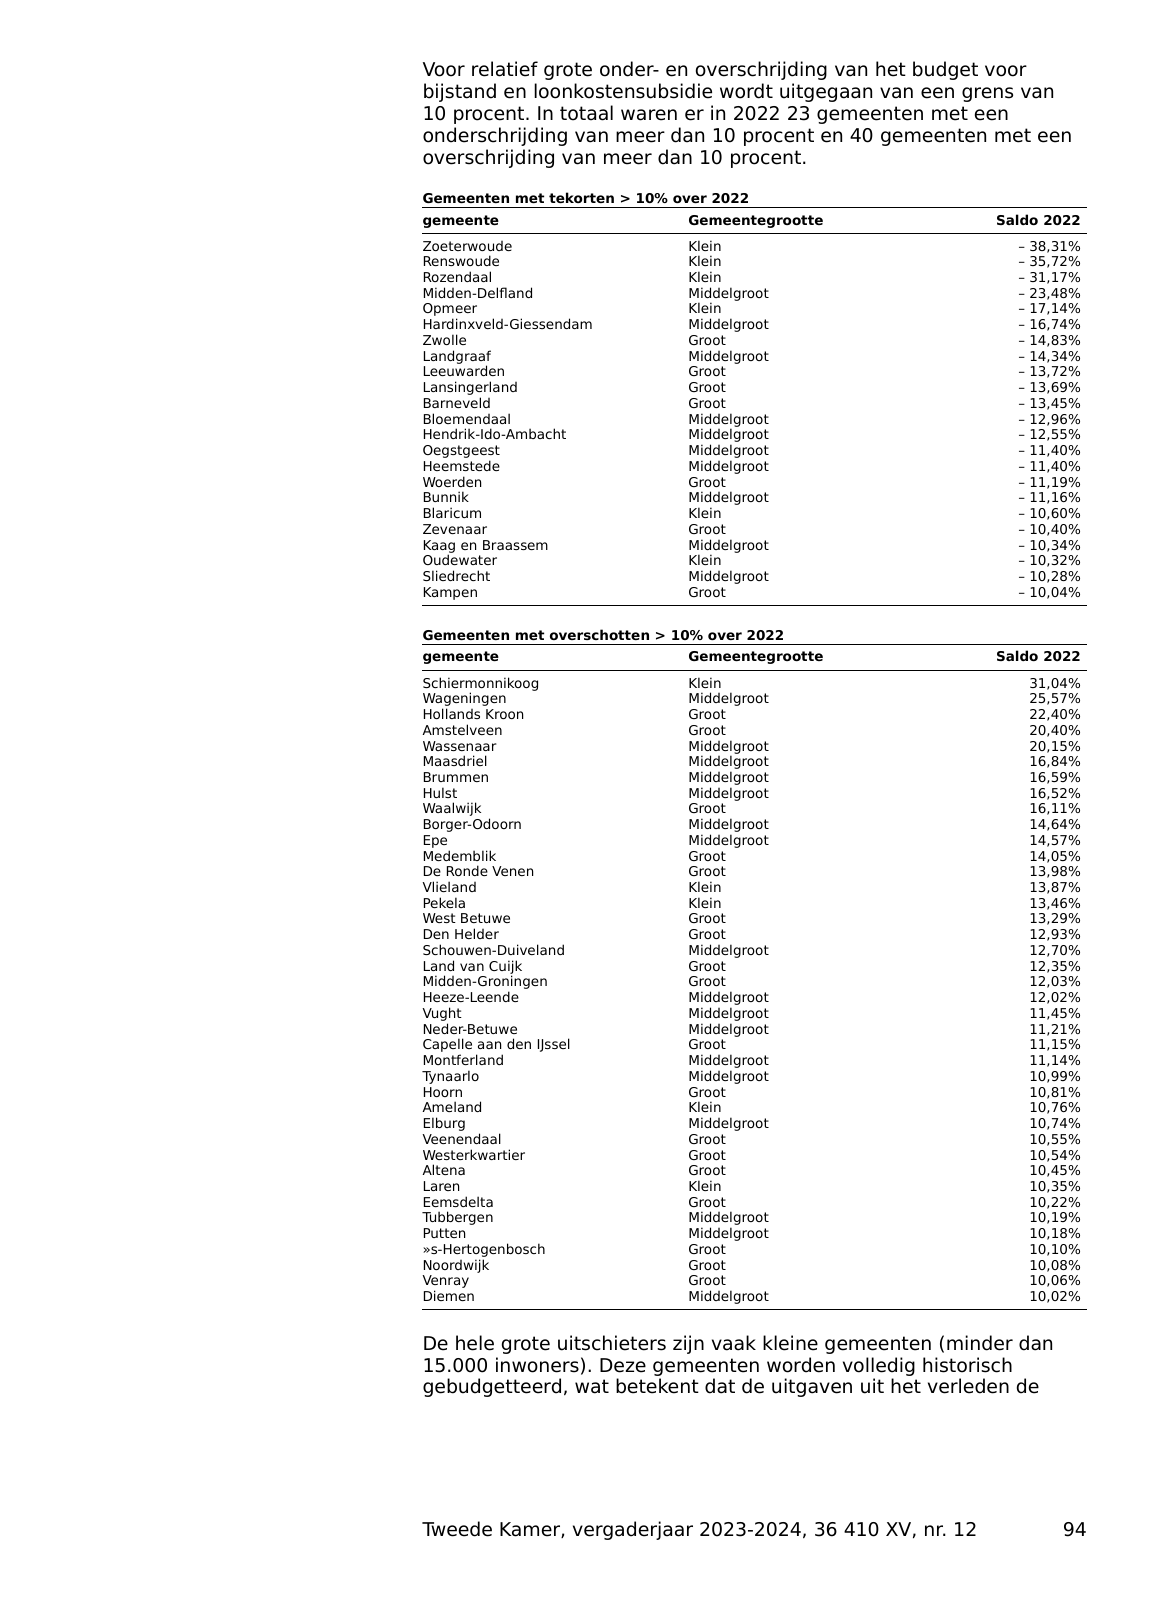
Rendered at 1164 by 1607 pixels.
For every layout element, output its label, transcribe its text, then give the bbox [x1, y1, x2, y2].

table_cell Middelgroot [682, 349, 948, 364]
table_cell Lansingerland [422, 380, 682, 396]
table_cell Montferland [422, 1053, 682, 1069]
table_cell 10,02% [948, 1289, 1087, 1309]
table_cell Middelgroot [682, 1053, 948, 1069]
table_cell Vught [422, 1006, 682, 1021]
table_cell Middelgroot [682, 1226, 948, 1242]
table_cell Middelgroot [682, 427, 948, 443]
table_cell Groot [682, 1147, 948, 1163]
table_cell »s-Hertogenbosch [422, 1242, 682, 1257]
table_cell 10,06% [948, 1273, 1087, 1289]
table_cell – 10,04% [948, 585, 1087, 605]
table_cell – 11,40% [948, 443, 1087, 459]
table_cell Hulst [422, 786, 682, 801]
table_cell – 12,55% [948, 427, 1087, 443]
table_cell Putten [422, 1226, 682, 1242]
table_cell Groot [682, 911, 948, 927]
table_cell 10,10% [948, 1242, 1087, 1257]
table_cell Groot [682, 396, 948, 411]
table_cell Heemstede [422, 459, 682, 474]
table_cell Groot [682, 585, 948, 605]
table_cell Rozendaal [422, 270, 682, 286]
table_cell Klein [682, 553, 948, 569]
table_cell Groot [682, 1258, 948, 1273]
table_cell Wageningen [422, 691, 682, 707]
table_cell Klein [682, 1100, 948, 1116]
table_cell 10,19% [948, 1210, 1087, 1226]
table_cell Zwolle [422, 333, 682, 348]
table_cell gemeente [422, 645, 682, 670]
table_cell 10,22% [948, 1195, 1087, 1210]
table_cell 12,70% [948, 943, 1087, 958]
table_cell – 13,72% [948, 364, 1087, 380]
table_cell – 10,28% [948, 569, 1087, 584]
table_cell – 11,19% [948, 474, 1087, 490]
table_cell 31,04% [948, 671, 1087, 691]
table_cell Schiermonnikoog [422, 671, 682, 691]
table_cell Middelgroot [682, 691, 948, 707]
table_cell Amstelveen [422, 723, 682, 738]
table_cell Midden-Groningen [422, 974, 682, 990]
table_cell Groot [682, 1163, 948, 1179]
table_cell Hendrik-Ido-Ambacht [422, 427, 682, 443]
table_cell Middelgroot [682, 1006, 948, 1021]
table_cell Middelgroot [682, 443, 948, 459]
table_cell Middelgroot [682, 786, 948, 801]
table_cell Middelgroot [682, 754, 948, 770]
table_cell Vlieland [422, 880, 682, 896]
table_cell 10,81% [948, 1084, 1087, 1100]
table_cell gemeente [422, 208, 682, 233]
table_cell Wassenaar [422, 738, 682, 754]
table_cell Ameland [422, 1100, 682, 1116]
table_cell Laren [422, 1179, 682, 1194]
table_cell 10,99% [948, 1069, 1087, 1084]
table_cell De Ronde Venen [422, 864, 682, 880]
table_cell Venray [422, 1273, 682, 1289]
table_cell Blaricum [422, 506, 682, 522]
table_cell Capelle aan den IJssel [422, 1037, 682, 1053]
table_cell Hoorn [422, 1084, 682, 1100]
table_cell – 13,45% [948, 396, 1087, 411]
table_cell Noordwijk [422, 1258, 682, 1273]
table_cell 11,21% [948, 1021, 1087, 1037]
table_cell Hollands Kroon [422, 707, 682, 723]
table_cell Medemblik [422, 849, 682, 864]
table_cell Middelgroot [682, 770, 948, 786]
table_cell 13,98% [948, 864, 1087, 880]
table_cell 13,46% [948, 896, 1087, 911]
table_cell Klein [682, 301, 948, 317]
table_cell Sliedrecht [422, 569, 682, 584]
table_cell 10,08% [948, 1258, 1087, 1273]
table_cell Middelgroot [682, 990, 948, 1006]
table_cell 12,35% [948, 959, 1087, 974]
table_cell Hardinxveld-Giessendam [422, 317, 682, 333]
table_cell Klein [682, 270, 948, 286]
table_cell Waalwijk [422, 801, 682, 817]
table_cell 16,52% [948, 786, 1087, 801]
table_cell 14,57% [948, 833, 1087, 848]
table_cell Zevenaar [422, 522, 682, 537]
table_cell Woerden [422, 474, 682, 490]
table_cell Oegstgeest [422, 443, 682, 459]
table_cell Groot [682, 974, 948, 990]
table_cell – 23,48% [948, 286, 1087, 301]
table_cell Gemeentegrootte [682, 208, 948, 233]
table_cell 12,03% [948, 974, 1087, 990]
table_cell 11,45% [948, 1006, 1087, 1021]
table_cell 10,76% [948, 1100, 1087, 1116]
table_cell Groot [682, 333, 948, 348]
table_cell Veenendaal [422, 1132, 682, 1147]
table_cell Midden-Delfland [422, 286, 682, 301]
table_cell Elburg [422, 1116, 682, 1132]
table_cell Leeuwarden [422, 364, 682, 380]
table_cell 20,15% [948, 738, 1087, 754]
table_cell Middelgroot [682, 1116, 948, 1132]
table_cell 13,29% [948, 911, 1087, 927]
table_cell Middelgroot [682, 1021, 948, 1037]
table_cell Middelgroot [682, 943, 948, 958]
table_cell Middelgroot [682, 411, 948, 427]
text De hele grote uitschieters zijn vaak kleine gemeenten (minder dan 15.000 inwoners). Deze gemeenten worden volledig historisch gebudgetteerd, wat betekent dat de uitgaven uit het verleden de [422, 1332, 1087, 1398]
table_cell Borger-Odoorn [422, 817, 682, 833]
table_cell Tynaarlo [422, 1069, 682, 1084]
table_cell Middelgroot [682, 286, 948, 301]
table_cell Pekela [422, 896, 682, 911]
table_cell Middelgroot [682, 490, 948, 506]
table_cell Groot [682, 1084, 948, 1100]
table_cell Groot [682, 380, 948, 396]
table_cell – 11,40% [948, 459, 1087, 474]
table_cell Renswoude [422, 254, 682, 270]
table_cell – 31,17% [948, 270, 1087, 286]
table_cell 14,64% [948, 817, 1087, 833]
table_cell Opmeer [422, 301, 682, 317]
table_cell Groot [682, 522, 948, 537]
table_cell Brummen [422, 770, 682, 786]
table_cell 10,74% [948, 1116, 1087, 1132]
table_cell Maasdriel [422, 754, 682, 770]
table_cell – 13,69% [948, 380, 1087, 396]
table_cell 10,35% [948, 1179, 1087, 1194]
table_cell 14,05% [948, 849, 1087, 864]
table_cell Groot [682, 927, 948, 943]
table_cell Middelgroot [682, 817, 948, 833]
table_cell Groot [682, 1273, 948, 1289]
table_cell Gemeentegrootte [682, 645, 948, 670]
table_cell Heeze-Leende [422, 990, 682, 1006]
table_header Gemeenten met tekorten > 10% over 2022 [422, 191, 1087, 207]
table_cell Klein [682, 880, 948, 896]
table_cell Groot [682, 1037, 948, 1053]
table_cell Tubbergen [422, 1210, 682, 1226]
table_cell Eemsdelta [422, 1195, 682, 1210]
table_cell – 10,40% [948, 522, 1087, 537]
table_cell Landgraaf [422, 349, 682, 364]
table_cell Middelgroot [682, 738, 948, 754]
table_cell Zoeterwoude [422, 234, 682, 254]
table_cell Groot [682, 723, 948, 738]
table_cell 22,40% [948, 707, 1087, 723]
table_cell 10,45% [948, 1163, 1087, 1179]
table_cell Klein [682, 234, 948, 254]
table_cell Barneveld [422, 396, 682, 411]
table_cell Groot [682, 959, 948, 974]
table_cell West Betuwe [422, 911, 682, 927]
table_cell 16,84% [948, 754, 1087, 770]
table_cell Neder-Betuwe [422, 1021, 682, 1037]
table_cell 10,18% [948, 1226, 1087, 1242]
table_cell Groot [682, 1195, 948, 1210]
table_cell – 16,74% [948, 317, 1087, 333]
table_cell Land van Cuijk [422, 959, 682, 974]
table_cell Middelgroot [682, 1210, 948, 1226]
table_cell Bunnik [422, 490, 682, 506]
table_header Gemeenten met overschotten > 10% over 2022 [422, 628, 1087, 643]
table_cell Westerkwartier [422, 1147, 682, 1163]
table_cell Bloemendaal [422, 411, 682, 427]
table_cell – 10,34% [948, 537, 1087, 553]
table_cell – 17,14% [948, 301, 1087, 317]
table_cell Kaag en Braassem [422, 537, 682, 553]
table_cell – 12,96% [948, 411, 1087, 427]
table_cell Saldo 2022 [948, 645, 1087, 670]
table_cell 10,55% [948, 1132, 1087, 1147]
table_cell Oudewater [422, 553, 682, 569]
table_cell 20,40% [948, 723, 1087, 738]
table_cell Groot [682, 1132, 948, 1147]
table_cell Klein [682, 896, 948, 911]
table_cell Klein [682, 1179, 948, 1194]
table_cell Middelgroot [682, 569, 948, 584]
table_cell Klein [682, 254, 948, 270]
table_cell Middelgroot [682, 833, 948, 848]
table_cell – 14,34% [948, 349, 1087, 364]
table_cell – 38,31% [948, 234, 1087, 254]
table_cell Epe [422, 833, 682, 848]
table_cell Kampen [422, 585, 682, 605]
table_cell 16,11% [948, 801, 1087, 817]
table_cell Groot [682, 364, 948, 380]
table_cell 10,54% [948, 1147, 1087, 1163]
table_cell Groot [682, 864, 948, 880]
table_cell Groot [682, 1242, 948, 1257]
table_cell 16,59% [948, 770, 1087, 786]
table_cell Middelgroot [682, 1289, 948, 1309]
table_cell 12,02% [948, 990, 1087, 1006]
table_cell 12,93% [948, 927, 1087, 943]
table_cell 11,14% [948, 1053, 1087, 1069]
table_cell – 14,83% [948, 333, 1087, 348]
table_cell – 10,32% [948, 553, 1087, 569]
table_cell Middelgroot [682, 537, 948, 553]
table_cell Altena [422, 1163, 682, 1179]
table_cell – 35,72% [948, 254, 1087, 270]
table_cell Middelgroot [682, 1069, 948, 1084]
table_cell Middelgroot [682, 317, 948, 333]
table_cell Klein [682, 671, 948, 691]
table_cell – 10,60% [948, 506, 1087, 522]
table_cell Groot [682, 474, 948, 490]
table_cell Middelgroot [682, 459, 948, 474]
table_cell Groot [682, 707, 948, 723]
table_cell 25,57% [948, 691, 1087, 707]
table_cell Klein [682, 506, 948, 522]
table_cell Schouwen-Duiveland [422, 943, 682, 958]
table_cell Groot [682, 801, 948, 817]
table_cell – 11,16% [948, 490, 1087, 506]
table_cell Den Helder [422, 927, 682, 943]
table_cell Diemen [422, 1289, 682, 1309]
text Voor relatief grote onder- en overschrijding van het budget voor bijstand en loonkostensubsidie wordt uitgegaan van een grens van 10 procent. In totaal waren er in 2022 23 gemeenten met een onderschrijding van meer dan 10 procent en 40 gemeenten met een overschrijding van meer dan 10 procent. [422, 59, 1087, 169]
table_cell 11,15% [948, 1037, 1087, 1053]
table_cell Groot [682, 849, 948, 864]
table_cell 13,87% [948, 880, 1087, 896]
table_cell Saldo 2022 [948, 208, 1087, 233]
